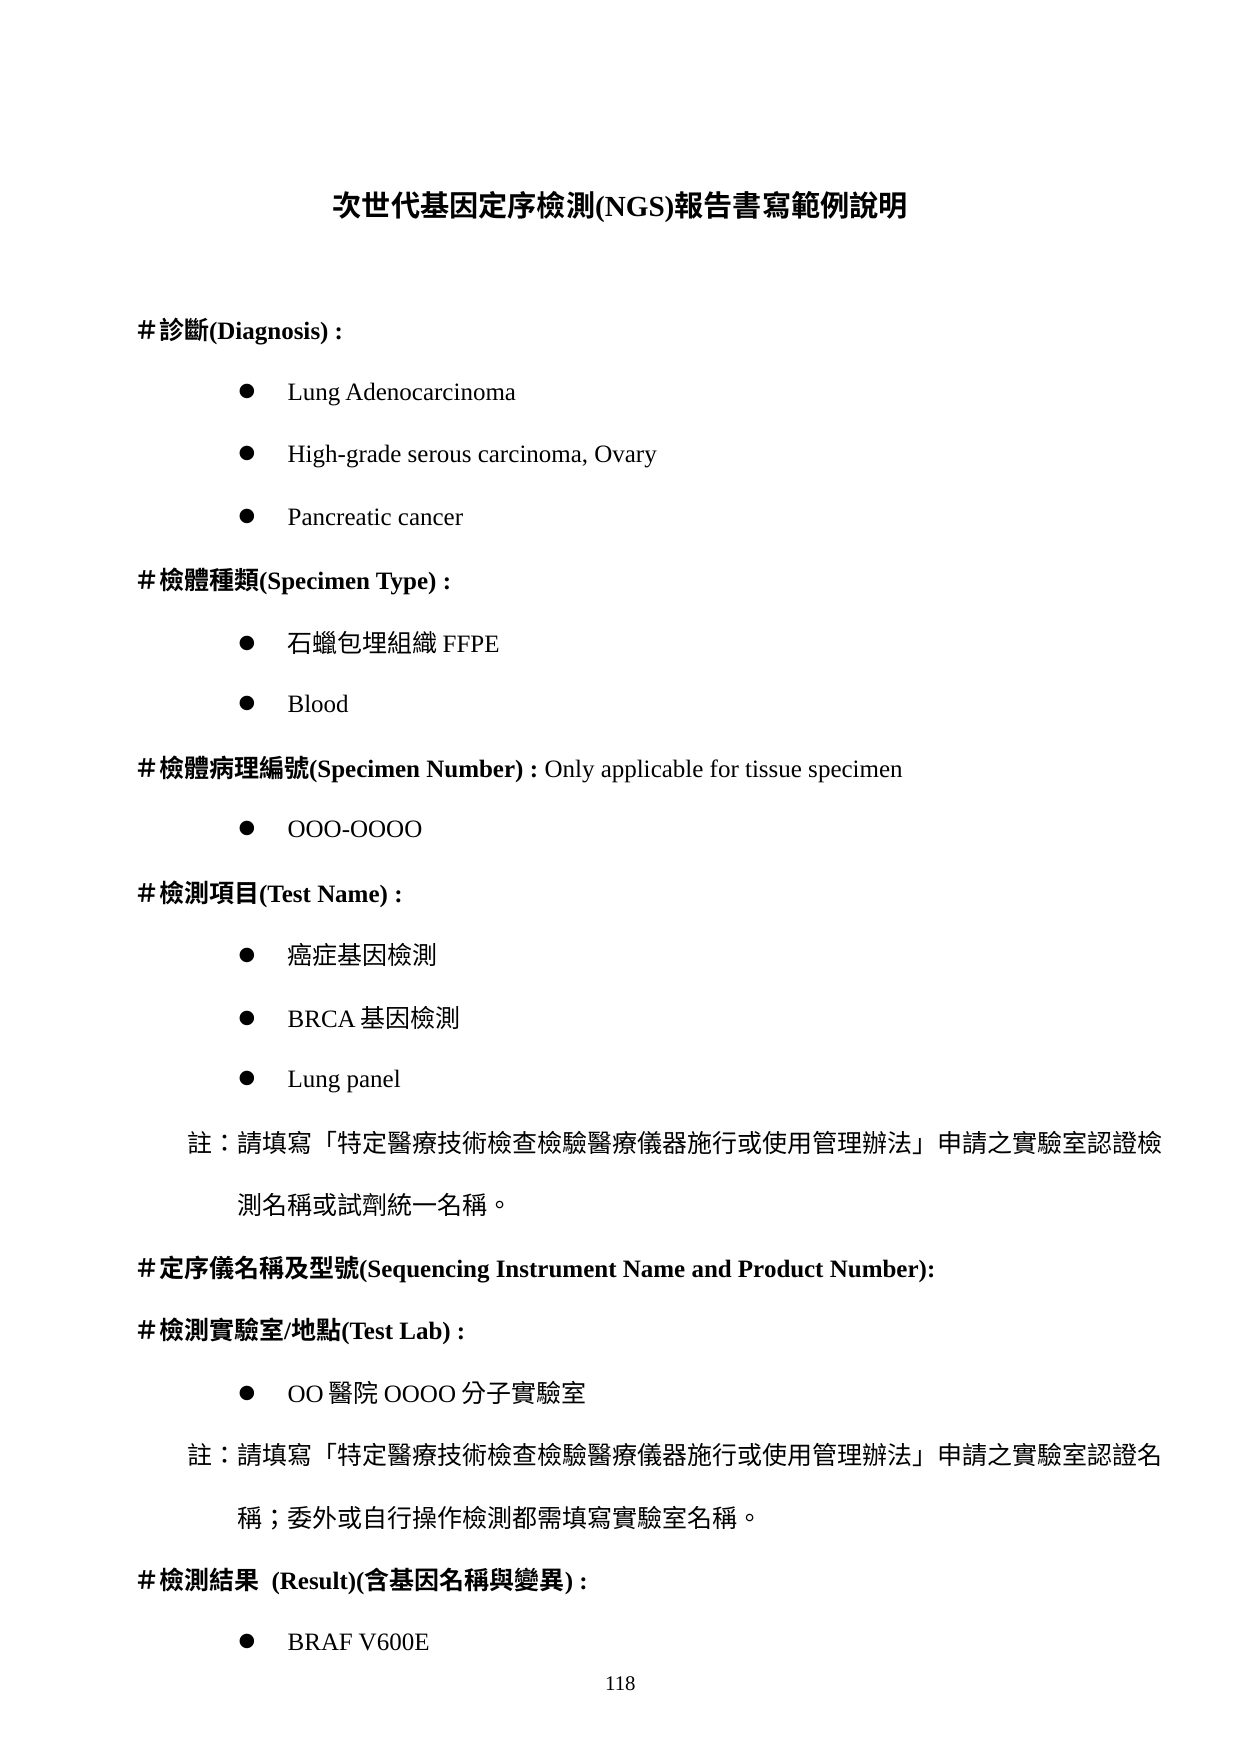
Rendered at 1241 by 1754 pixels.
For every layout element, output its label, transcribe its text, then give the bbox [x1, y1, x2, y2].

list OOO-OOOO [237, 787, 1165, 849]
text 註：請填寫「特定醫療技術檢查檢驗醫療儀器施行或使用管理辦法」申請之實驗室認證名稱；委外或自行操作檢測都需填寫實驗室名稱。 [187, 1412, 1165, 1537]
list Blood [237, 662, 1165, 724]
text ＃檢測項目(Test Name) : [134, 849, 1165, 912]
list High-grade serous carcinoma, Ovary [237, 412, 1165, 474]
list Lung panel [237, 1037, 1165, 1099]
list 石蠟包埋組織FFPE [237, 599, 1165, 662]
list 癌症基因檢測 [237, 912, 1165, 974]
text ＃檢測結果 (Result)(含基因名稱與變異) : [134, 1537, 1165, 1599]
text 次世代基因定序檢測(NGS)報告書寫範例說明 [75, 162, 1165, 224]
list Lung Adenocarcinoma [237, 349, 1165, 412]
text ＃檢測實驗室/地點(Test Lab) : [134, 1287, 1165, 1349]
list BRAF V600E [237, 1599, 1165, 1662]
text 註：請填寫「特定醫療技術檢查檢驗醫療儀器施行或使用管理辦法」申請之實驗室認證檢測名稱或試劑統一名稱。 [187, 1099, 1165, 1224]
list Pancreatic cancer [237, 474, 1165, 537]
text ＃定序儀名稱及型號(Sequencing Instrument Name and Product Number): [134, 1224, 1165, 1287]
text ＃檢體種類(Specimen Type) : [134, 537, 1165, 599]
list OO醫院OOOO分子實驗室 [237, 1349, 1165, 1412]
text ＃檢體病理編號(Specimen Number) : Only applicable for tissue specimen [134, 724, 1165, 787]
text ＃診斷(Diagnosis) : [134, 287, 1165, 349]
list BRCA基因檢測 [237, 974, 1165, 1037]
